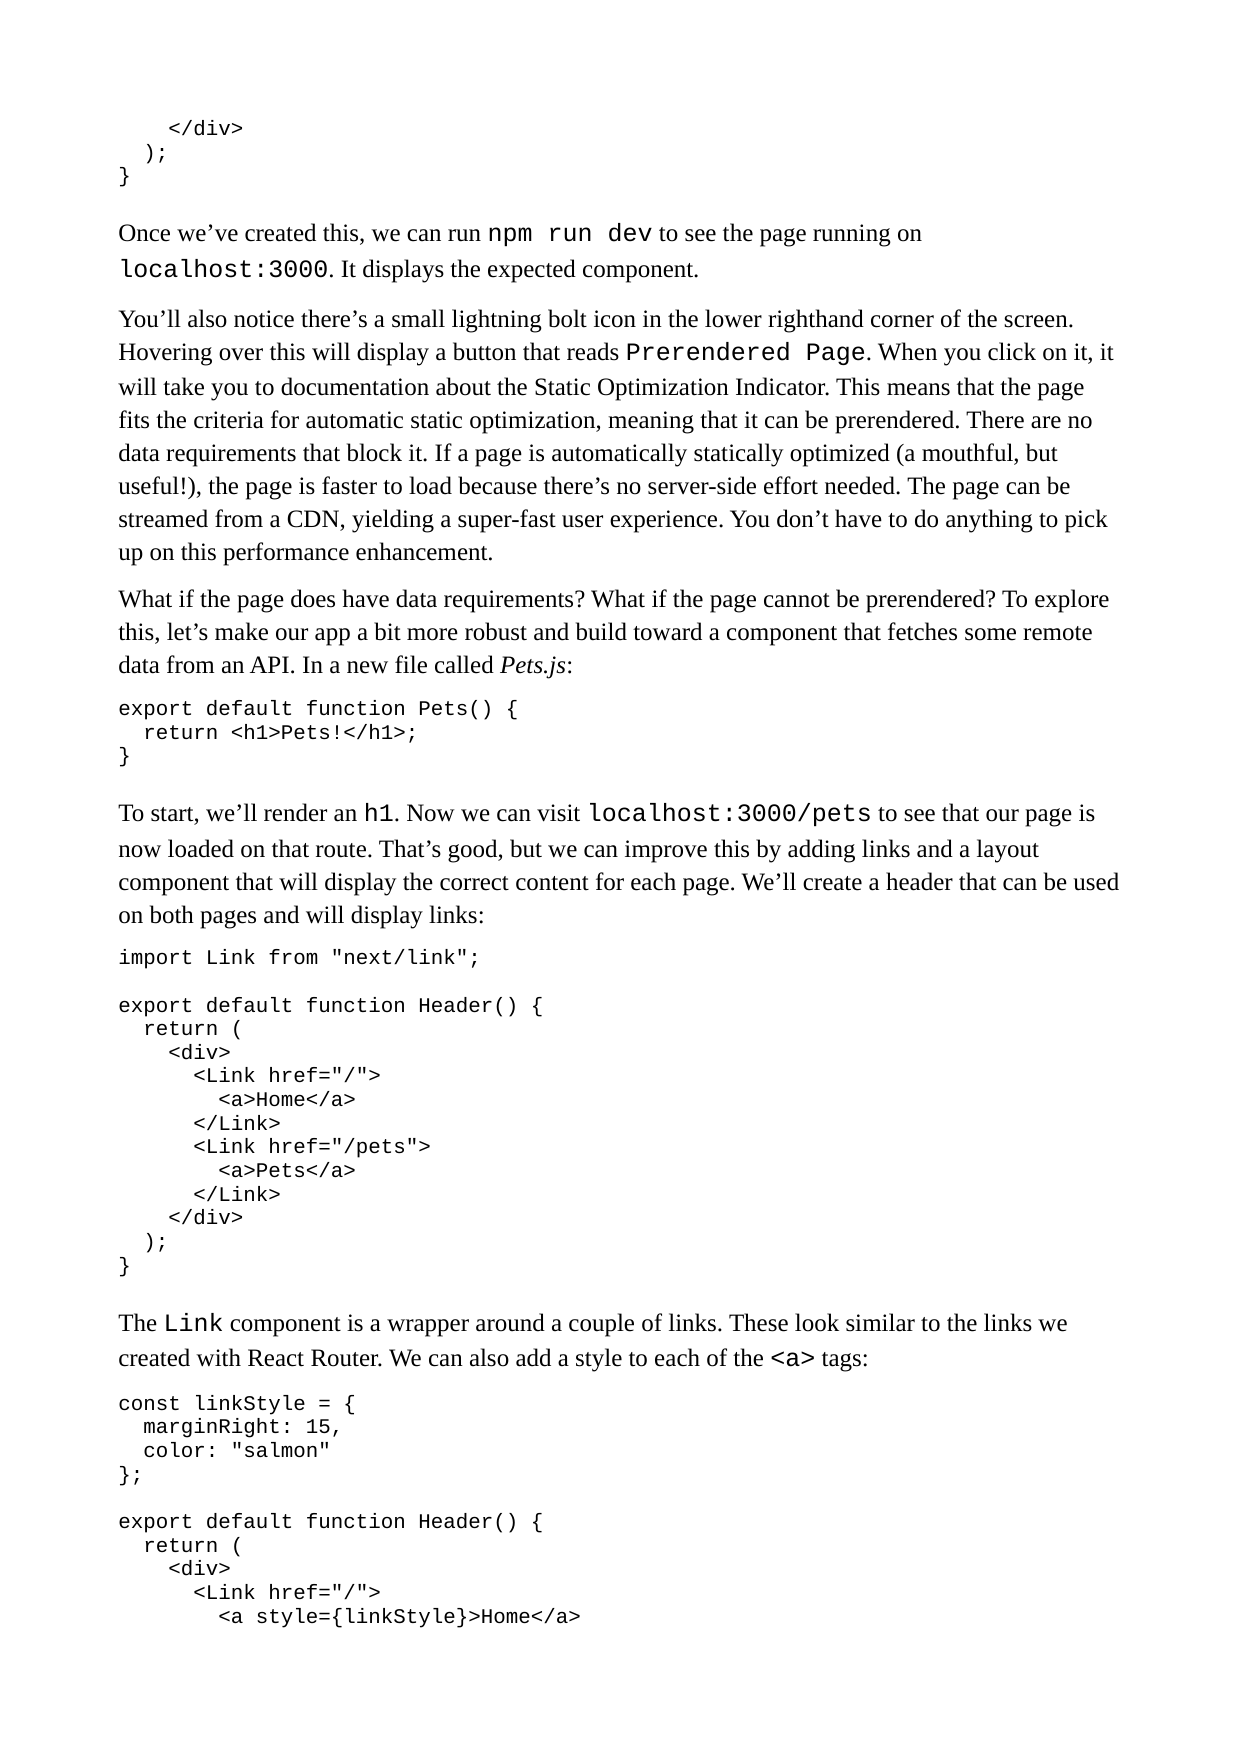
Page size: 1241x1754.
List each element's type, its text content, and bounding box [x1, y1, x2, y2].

text } [118, 745, 1122, 769]
text return <h1>Pets!</h1>; [118, 722, 1122, 745]
text export default function Pets() { [118, 698, 1122, 722]
text The Link component is a wrapper around a couple of links. These look similar to the links we created with React Router. We can also add a style to each of the <a> tags: [118, 1308, 1122, 1374]
text Once we’ve created this, we can run npm run dev to see the page running on localhost:3000. It displays the expected component. [118, 218, 1122, 284]
text import Link from "next/link"; [118, 947, 1122, 971]
text </div> [118, 1207, 1122, 1231]
text To start, we’ll render an h1. Now we can visit localhost:3000/pets to see that our page is now loaded on that route. That’s good, but we can improve this by adding links and a layout component that will display the correct content for each page. We’ll create a header that can be used on both pages and will display links: [118, 798, 1122, 928]
text <div> [118, 1042, 1122, 1066]
text ); [118, 142, 1122, 165]
text You’ll also notice there’s a small lightning bolt icon in the lower righthand corner of the screen. Hovering over this will display a button that reads Prerendered Page. When you click on it, it will take you to documentation about the Static Optimization Indicator. This means that the page fits the criteria for automatic static optimization, meaning that it can be prerendered. There are no data requirements that block it. If a page is automatically statically optimized (a mouthful, but useful!), the page is faster to load because there’s no server-side effort needed. The page can be streamed from a CDN, yielding a super-fast user experience. You don’t have to do anything to pick up on this performance enhancement. [118, 304, 1122, 566]
text ); [118, 1231, 1122, 1255]
text <div> [118, 1558, 1122, 1582]
text </Link> [118, 1184, 1122, 1207]
text export default function Header() { [118, 1511, 1122, 1535]
text return ( [118, 1018, 1122, 1042]
text <Link href="/"> [118, 1066, 1122, 1089]
text <a style={linkStyle}>Home</a> [118, 1606, 1122, 1629]
text const linkStyle = { [118, 1393, 1122, 1417]
text What if the page does have data requirements? What if the page cannot be prerendered? To explore this, let’s make our app a bit more robust and build toward a component that fetches some remote data from an API. In a new file called Pets.js: [118, 584, 1122, 679]
text return ( [118, 1535, 1122, 1558]
text marginRight: 15, [118, 1417, 1122, 1440]
text </Link> [118, 1113, 1122, 1136]
text export default function Header() { [118, 994, 1122, 1018]
text }; [118, 1464, 1122, 1487]
text <Link href="/pets"> [118, 1136, 1122, 1160]
text color: "salmon" [118, 1440, 1122, 1464]
text <a>Home</a> [118, 1089, 1122, 1113]
text } [118, 165, 1122, 189]
text } [118, 1255, 1122, 1278]
text <Link href="/"> [118, 1582, 1122, 1606]
text <a>Pets</a> [118, 1160, 1122, 1184]
text </div> [118, 118, 1122, 142]
